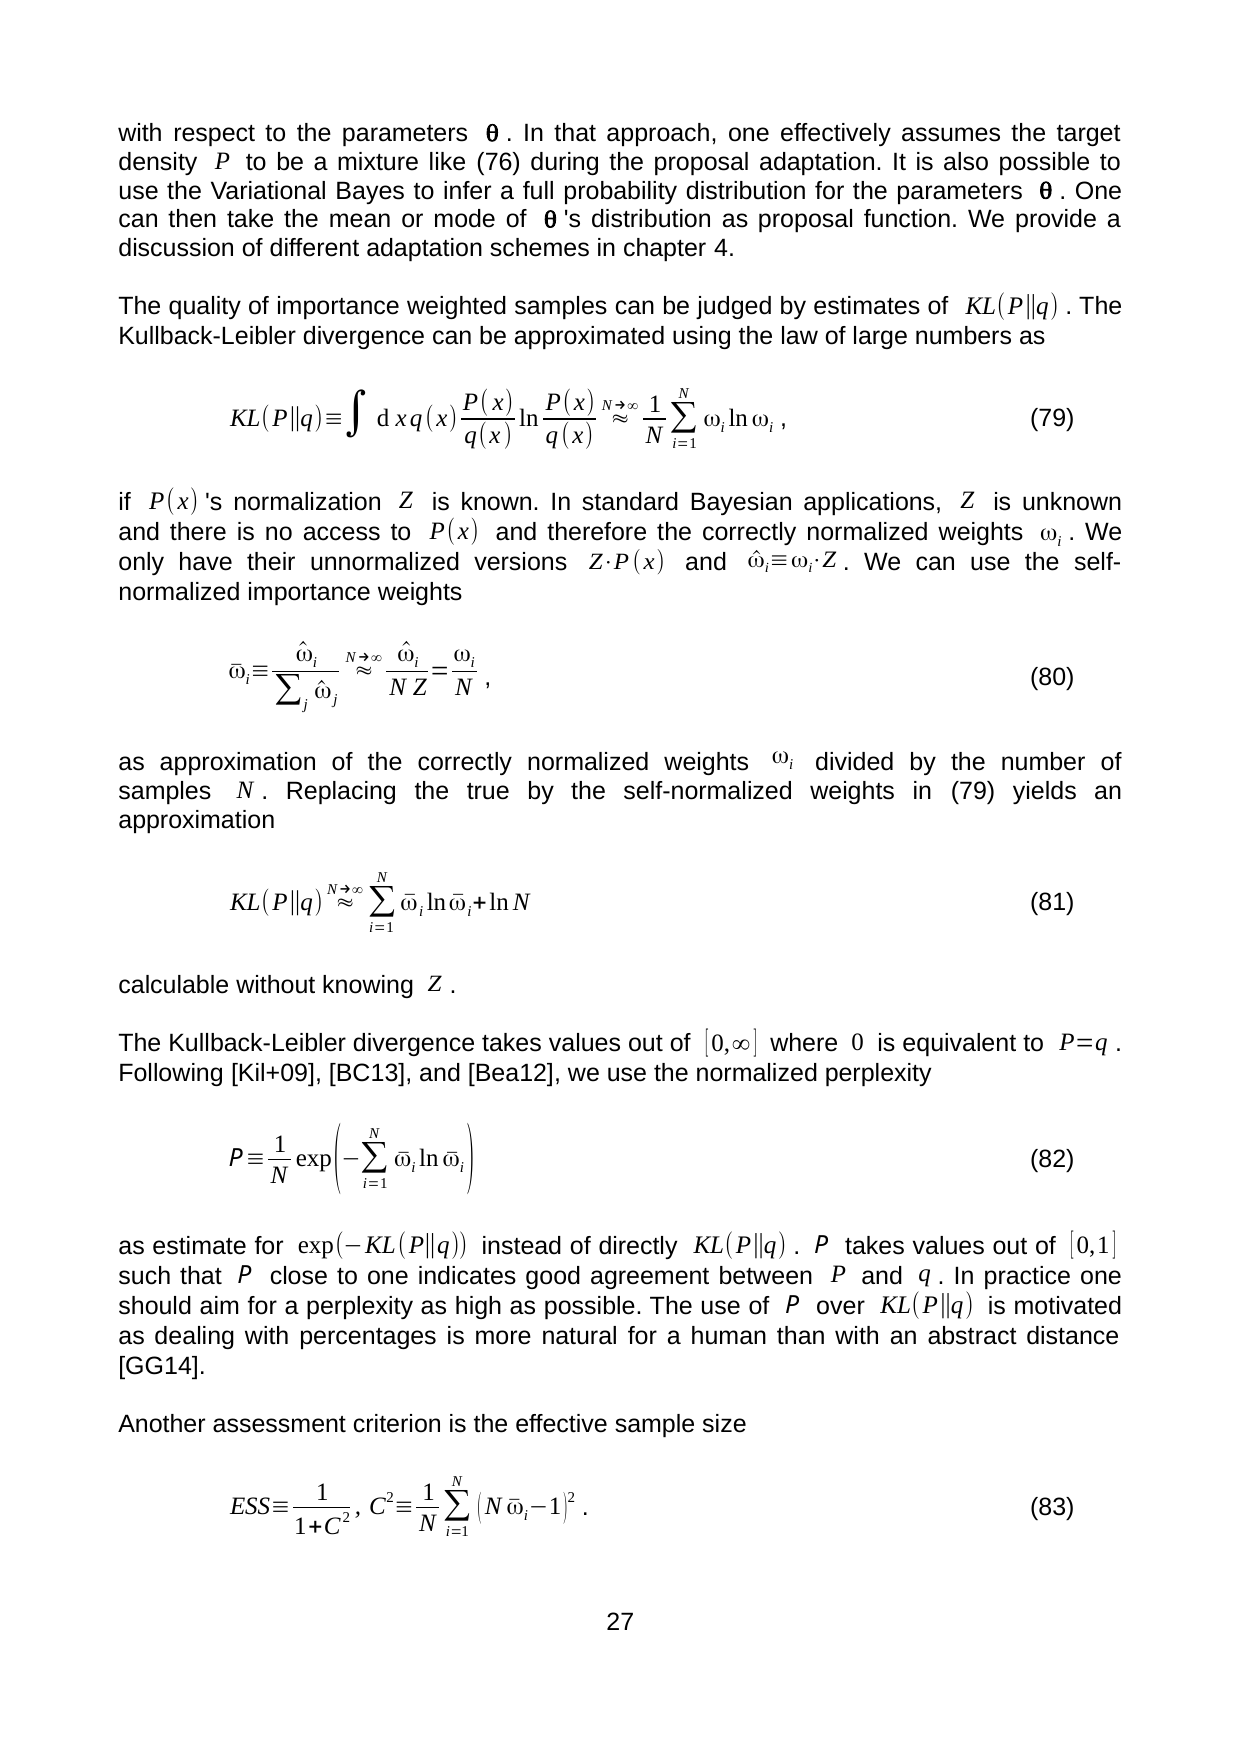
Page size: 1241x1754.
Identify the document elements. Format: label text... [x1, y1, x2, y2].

table_header (79) [1024, 378, 1123, 457]
table_header (83) [1024, 1466, 1123, 1546]
table_header , [217, 378, 1024, 457]
table_header [118, 1116, 217, 1201]
table_header [118, 635, 217, 719]
table_header (80) [1024, 635, 1123, 719]
table_header [118, 1466, 217, 1546]
table_header [217, 1116, 1024, 1201]
text with respect to the parameters . In that approach, one effectively assumes the target density to be a mixture like (76) during the proposal adaptation. It is also possible to use the Variational Bayes to infer a full probability distribution for the parameters . One can then take the mean or mode of 's distribution as proposal function. We provide a discussion of different adaptation schemes in chapter 4. [118, 118, 1122, 262]
text calculable without knowing . [118, 970, 1122, 999]
table_header [217, 863, 1024, 941]
text as approximation of the correctly normalized weights divided by the number of samples . Replacing the true by the self-normalized weights in (79) yields an approximation [118, 747, 1122, 834]
table_header (82) [1024, 1116, 1123, 1201]
text Another assessment criterion is the effective sample size [118, 1409, 1122, 1438]
table_header , [217, 635, 1024, 719]
table_header [118, 863, 217, 941]
text The Kullback-Leibler divergence takes values out of where is equivalent to . Following [Kil+09], [BC13], and [Bea12], we use the normalized perplexity [118, 1027, 1122, 1087]
text The quality of importance weighted samples can be judged by estimates of . The Kullback-Leibler divergence can be approximated using the law of large numbers as [118, 291, 1122, 349]
table_header (81) [1024, 863, 1123, 941]
table_header . [217, 1466, 1024, 1546]
text as estimate for instead of directly . takes values out of such that close to one indicates good agreement between and . In practice one should aim for a perplexity as high as possible. The use of over is motivated as dealing with percentages is more natural for a human than with an abstract distance [GG14]. [118, 1230, 1122, 1380]
text if 's normalization is known. In standard Bayesian applications, is unknown and there is no access to and therefore the correctly normalized weights . We only have their unnormalized versions and . We can use the self-normalized importance weights [118, 486, 1122, 606]
table_header [118, 378, 217, 457]
